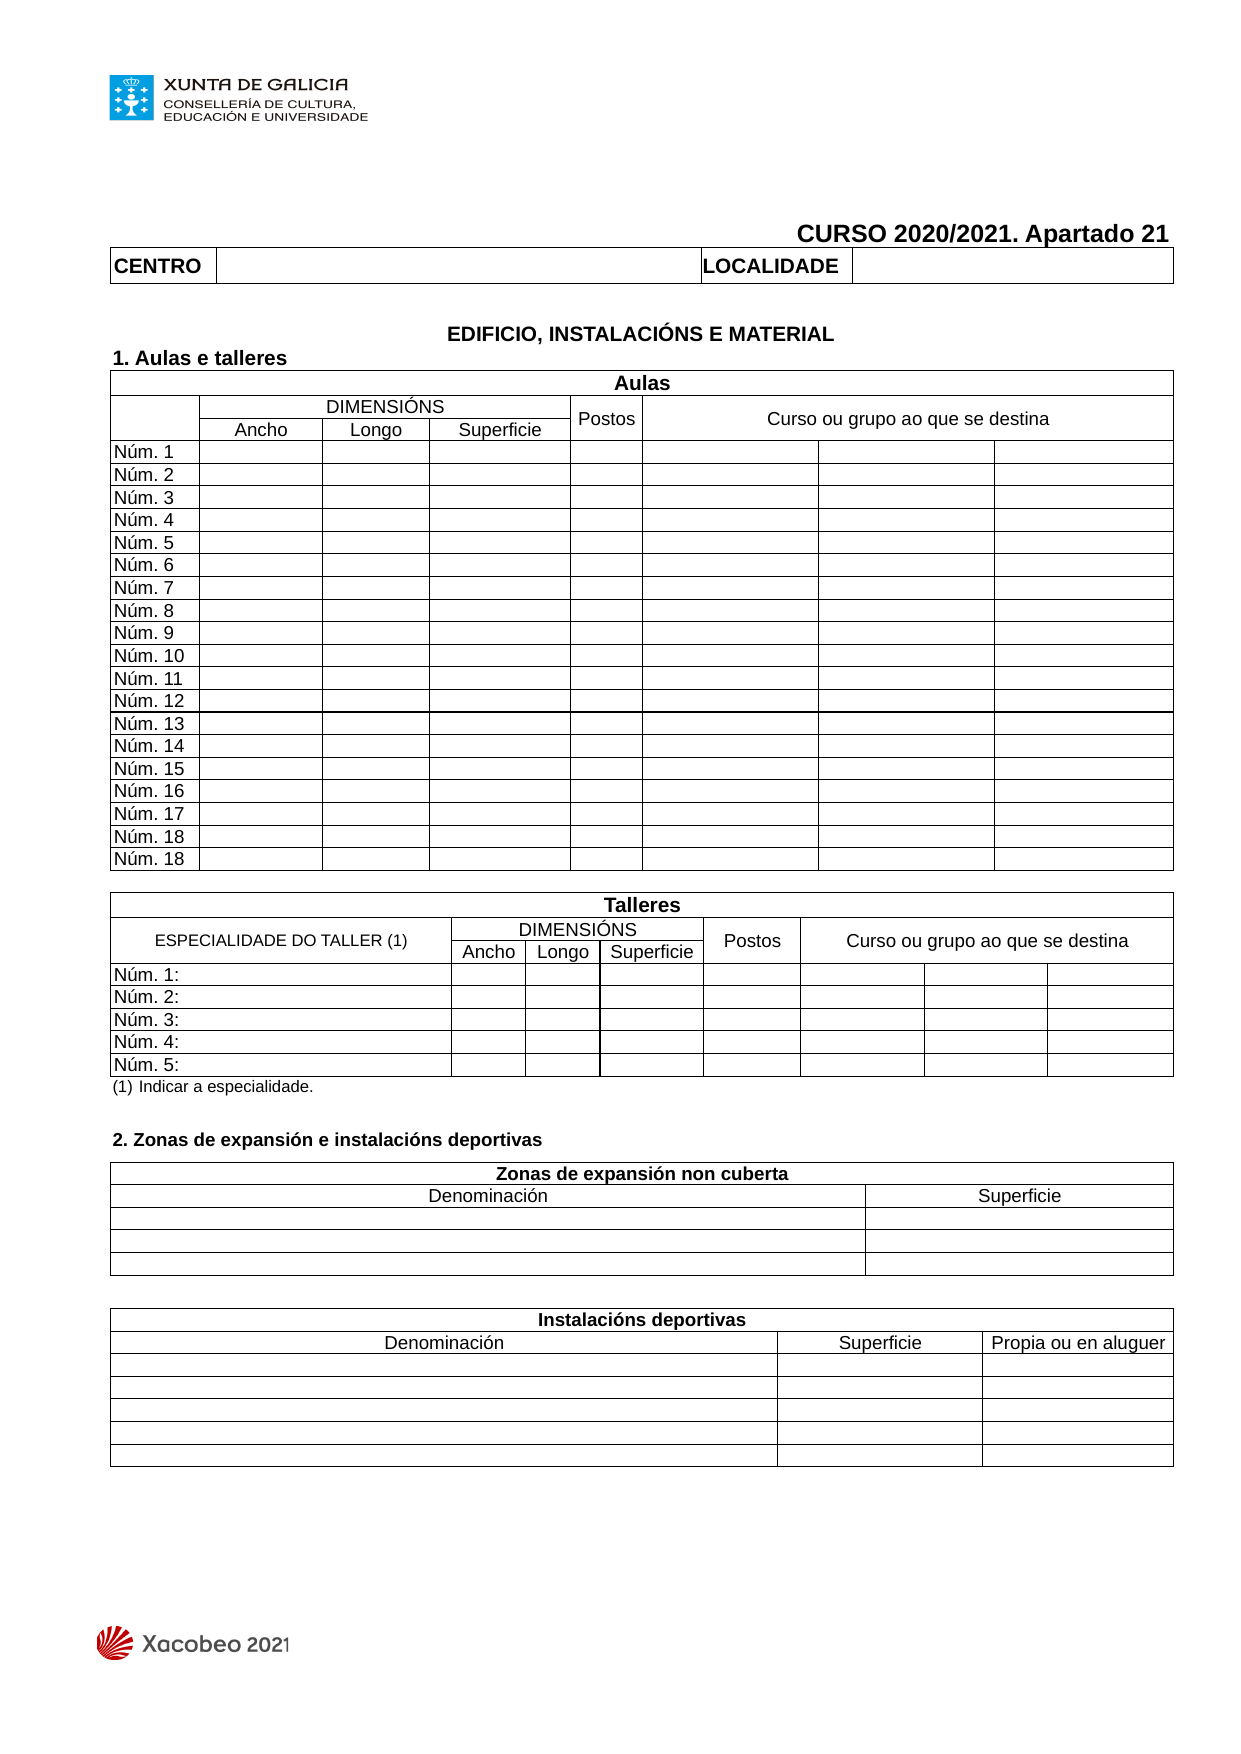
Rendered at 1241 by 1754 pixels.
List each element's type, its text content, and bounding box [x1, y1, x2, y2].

table_cell [925, 1009, 1047, 1030]
table_cell [819, 780, 994, 802]
table_cell [704, 1054, 800, 1076]
table_cell [983, 1354, 1173, 1376]
table_cell [571, 441, 642, 463]
table_cell [866, 1253, 1173, 1274]
table_cell [1048, 964, 1173, 985]
table_cell [643, 441, 818, 463]
table_cell [819, 690, 994, 711]
table_cell [995, 577, 1173, 598]
table_cell [200, 690, 322, 711]
table_cell [323, 464, 429, 485]
table_cell Núm. 2 [111, 464, 199, 485]
table_cell [323, 826, 429, 847]
table_cell [995, 622, 1173, 644]
table_cell [323, 622, 429, 644]
table_cell [801, 964, 924, 985]
table_cell [526, 986, 599, 1008]
table_cell [200, 441, 322, 463]
table_cell [995, 803, 1173, 824]
table_cell Núm. 18 [111, 848, 199, 870]
table_cell [200, 803, 322, 824]
table_cell [819, 554, 994, 576]
table_cell [643, 622, 818, 644]
table_cell [819, 826, 994, 847]
table_header Instalacións deportivas [111, 1309, 1173, 1331]
table_cell Núm. 3 [111, 486, 199, 508]
text EDIFICIO, INSTALACIÓNS E MATERIAL [112, 322, 1169, 346]
table_cell [111, 1377, 777, 1398]
table_cell Denominación [111, 1185, 865, 1207]
table_cell [323, 486, 429, 508]
table_cell Núm. 2: [111, 986, 451, 1008]
table_cell [819, 600, 994, 621]
table_cell [1048, 1009, 1173, 1030]
text 1. Aulas e talleres [112, 346, 1169, 370]
table_cell [801, 986, 924, 1008]
table_cell [430, 735, 570, 757]
table_cell [995, 667, 1173, 689]
table_cell Núm. 8 [111, 600, 199, 621]
table_cell [452, 1031, 525, 1053]
table_cell [601, 1054, 703, 1076]
table_cell [323, 532, 429, 553]
table_cell [430, 667, 570, 689]
table_cell Superficie [778, 1332, 982, 1353]
table_cell [526, 1009, 599, 1030]
table_header Zonas de expansión non cuberta [111, 1163, 1173, 1184]
table_cell [430, 622, 570, 644]
table_cell [778, 1377, 982, 1398]
table_cell [983, 1377, 1173, 1398]
table_cell [643, 690, 818, 711]
table_cell Superficie [601, 941, 703, 962]
table_cell [778, 1354, 982, 1376]
table_cell [643, 486, 818, 508]
table_cell [995, 690, 1173, 711]
table_cell [819, 441, 994, 463]
table_cell [323, 780, 429, 802]
table_cell [643, 713, 818, 734]
table_cell [995, 464, 1173, 485]
table_cell Núm. 1 [111, 441, 199, 463]
table_cell Núm. 10 [111, 645, 199, 666]
table_cell [200, 554, 322, 576]
table_cell [704, 1031, 800, 1053]
table_cell [866, 1208, 1173, 1229]
table_header CENTRO [111, 248, 216, 283]
table_cell Ancho [452, 941, 525, 962]
table_cell Núm. 16 [111, 780, 199, 802]
table_cell [323, 441, 429, 463]
table_cell [819, 803, 994, 824]
table_header Aulas [111, 371, 1173, 395]
table_cell Núm. 5 [111, 532, 199, 553]
table_cell [323, 803, 429, 824]
table_header LOCALIDADE [702, 248, 852, 283]
table_cell [430, 486, 570, 508]
table_cell [801, 1054, 924, 1076]
table_cell Núm. 1: [111, 964, 451, 985]
table_cell [571, 735, 642, 757]
table_cell [200, 486, 322, 508]
table_cell [430, 690, 570, 711]
table_cell [111, 1354, 777, 1376]
table_cell [200, 532, 322, 553]
table_cell [643, 803, 818, 824]
table_cell Núm. 4: [111, 1031, 451, 1053]
table_cell [1048, 1054, 1173, 1076]
table_cell [643, 848, 818, 870]
table_cell [430, 780, 570, 802]
picture [97, 1626, 289, 1660]
table_cell DIMENSIÓNS [452, 918, 703, 940]
table_cell [704, 986, 800, 1008]
table_cell [200, 848, 322, 870]
table_cell [925, 1054, 1047, 1076]
table_cell [323, 667, 429, 689]
table_cell [643, 554, 818, 576]
table_header Talleres [111, 893, 1173, 917]
table_cell [819, 667, 994, 689]
table_cell [430, 848, 570, 870]
table_cell [323, 690, 429, 711]
table_cell [323, 645, 429, 666]
table_cell [526, 964, 599, 985]
table_cell [571, 645, 642, 666]
table_cell [801, 1031, 924, 1053]
table_cell [111, 1422, 777, 1443]
table_cell [526, 1031, 599, 1053]
picture [125, 95, 138, 115]
table_cell [643, 735, 818, 757]
table_cell [571, 622, 642, 644]
table_cell [111, 396, 199, 440]
table_cell [111, 1253, 865, 1274]
table_cell [200, 645, 322, 666]
table_header [217, 248, 701, 283]
table_cell [430, 803, 570, 824]
table_cell Denominación [111, 1332, 777, 1353]
table_cell [323, 848, 429, 870]
table_cell Postos [571, 396, 642, 440]
table_cell [819, 645, 994, 666]
table_cell [571, 803, 642, 824]
table_cell [819, 758, 994, 779]
table_cell [430, 758, 570, 779]
table_cell [200, 600, 322, 621]
table_cell [925, 964, 1047, 985]
table_cell [526, 1054, 599, 1076]
table_cell [430, 554, 570, 576]
table_cell Postos [704, 918, 800, 962]
table_cell [571, 532, 642, 553]
table_cell [200, 464, 322, 485]
table_cell [200, 667, 322, 689]
table_cell [995, 735, 1173, 757]
table_cell [601, 964, 703, 985]
table_cell [323, 509, 429, 531]
table_cell [111, 1445, 777, 1466]
table_cell [571, 713, 642, 734]
table_cell [601, 986, 703, 1008]
table_cell [925, 986, 1047, 1008]
list (1) Indicar a especialidade. [112, 1077, 1169, 1096]
table_cell [819, 577, 994, 598]
table_cell [571, 464, 642, 485]
table_cell [643, 464, 818, 485]
table_cell Núm. 13 [111, 713, 199, 734]
table_cell [200, 713, 322, 734]
table_cell [430, 713, 570, 734]
table_cell Núm. 12 [111, 690, 199, 711]
table_cell [430, 464, 570, 485]
table_cell [111, 1399, 777, 1421]
table_cell [452, 1054, 525, 1076]
table_cell [430, 600, 570, 621]
table_cell [200, 758, 322, 779]
table_cell [571, 486, 642, 508]
table_cell [778, 1422, 982, 1443]
table_cell [323, 554, 429, 576]
table_cell [995, 486, 1173, 508]
table_cell [601, 1009, 703, 1030]
table_cell [430, 826, 570, 847]
table_cell [995, 826, 1173, 847]
table_cell [601, 1031, 703, 1053]
table_cell [983, 1399, 1173, 1421]
table_cell [571, 848, 642, 870]
table_cell [452, 1009, 525, 1030]
table_cell Longo [526, 941, 599, 962]
table_cell Núm. 17 [111, 803, 199, 824]
table_cell Longo [323, 419, 429, 440]
table_cell Núm. 4 [111, 509, 199, 531]
table_cell [452, 986, 525, 1008]
table_cell [704, 964, 800, 985]
table_cell [643, 509, 818, 531]
table_cell [571, 600, 642, 621]
table_cell [995, 532, 1173, 553]
table_cell [704, 1009, 800, 1030]
table_cell [983, 1445, 1173, 1466]
table_cell Núm. 14 [111, 735, 199, 757]
table_cell [1048, 986, 1173, 1008]
table_cell [819, 532, 994, 553]
table_cell Superficie [430, 419, 570, 440]
table_cell [111, 1230, 865, 1252]
table_cell [111, 1208, 865, 1229]
table_cell [995, 645, 1173, 666]
table_cell [571, 780, 642, 802]
table_cell [778, 1445, 982, 1466]
table_cell [430, 532, 570, 553]
table_cell [995, 713, 1173, 734]
table_cell [819, 622, 994, 644]
table_cell [452, 964, 525, 985]
table_cell [995, 600, 1173, 621]
table_cell ESPECIALIDADE DO TALLER (1) [111, 918, 451, 962]
table_cell [819, 713, 994, 734]
table_cell Curso ou grupo ao que se destina [643, 396, 1173, 440]
table_cell [571, 826, 642, 847]
table_cell [571, 554, 642, 576]
table_cell [643, 826, 818, 847]
table_cell [323, 713, 429, 734]
table_cell Propia ou en aluguer [983, 1332, 1173, 1353]
table_cell Núm. 7 [111, 577, 199, 598]
table_cell [571, 667, 642, 689]
table_cell [200, 509, 322, 531]
table_cell [643, 600, 818, 621]
table_cell [819, 848, 994, 870]
table_cell [430, 577, 570, 598]
table_cell [200, 577, 322, 598]
table_cell [995, 780, 1173, 802]
table_cell Superficie [866, 1185, 1173, 1207]
table_cell [819, 509, 994, 531]
table_cell [643, 780, 818, 802]
table_cell Núm. 6 [111, 554, 199, 576]
table_cell [200, 826, 322, 847]
table_cell [571, 758, 642, 779]
table_cell [430, 441, 570, 463]
table_cell [1048, 1031, 1173, 1053]
table_cell [323, 758, 429, 779]
table_cell Núm. 15 [111, 758, 199, 779]
table_cell [200, 780, 322, 802]
table_cell [200, 735, 322, 757]
table_cell [801, 1009, 924, 1030]
table_cell [995, 441, 1173, 463]
table_header [853, 248, 1173, 283]
table_cell [778, 1399, 982, 1421]
table_cell [643, 758, 818, 779]
table_cell Núm. 5: [111, 1054, 451, 1076]
table_cell [995, 848, 1173, 870]
table_cell [995, 554, 1173, 576]
text 2. Zonas de expansión e instalacións deportivas [112, 1129, 1169, 1151]
table_cell [643, 645, 818, 666]
table_cell [819, 464, 994, 485]
table_cell Núm. 11 [111, 667, 199, 689]
table_cell [643, 577, 818, 598]
table_cell [866, 1230, 1173, 1252]
table_cell [995, 758, 1173, 779]
table_cell [430, 645, 570, 666]
table_cell [643, 532, 818, 553]
table_cell [200, 622, 322, 644]
table_cell [323, 600, 429, 621]
table_cell [323, 735, 429, 757]
table_cell Ancho [200, 419, 322, 440]
table_cell [983, 1422, 1173, 1443]
table_cell Curso ou grupo ao que se destina [801, 918, 1173, 962]
table_cell [571, 690, 642, 711]
table_cell DIMENSIÓNS [200, 396, 570, 418]
table_cell [643, 667, 818, 689]
table_cell [430, 509, 570, 531]
table_cell [571, 509, 642, 531]
table_cell [819, 735, 994, 757]
table_cell [819, 486, 994, 508]
text CURSO 2020/2021. Apartado 21 [112, 218, 1169, 247]
table_cell [925, 1031, 1047, 1053]
table_cell [323, 577, 429, 598]
table_cell [571, 577, 642, 598]
table_cell Núm. 3: [111, 1009, 451, 1030]
table_cell Núm. 18 [111, 826, 199, 847]
table_cell Núm. 9 [111, 622, 199, 644]
picture [154, 75, 368, 121]
table_cell [995, 509, 1173, 531]
